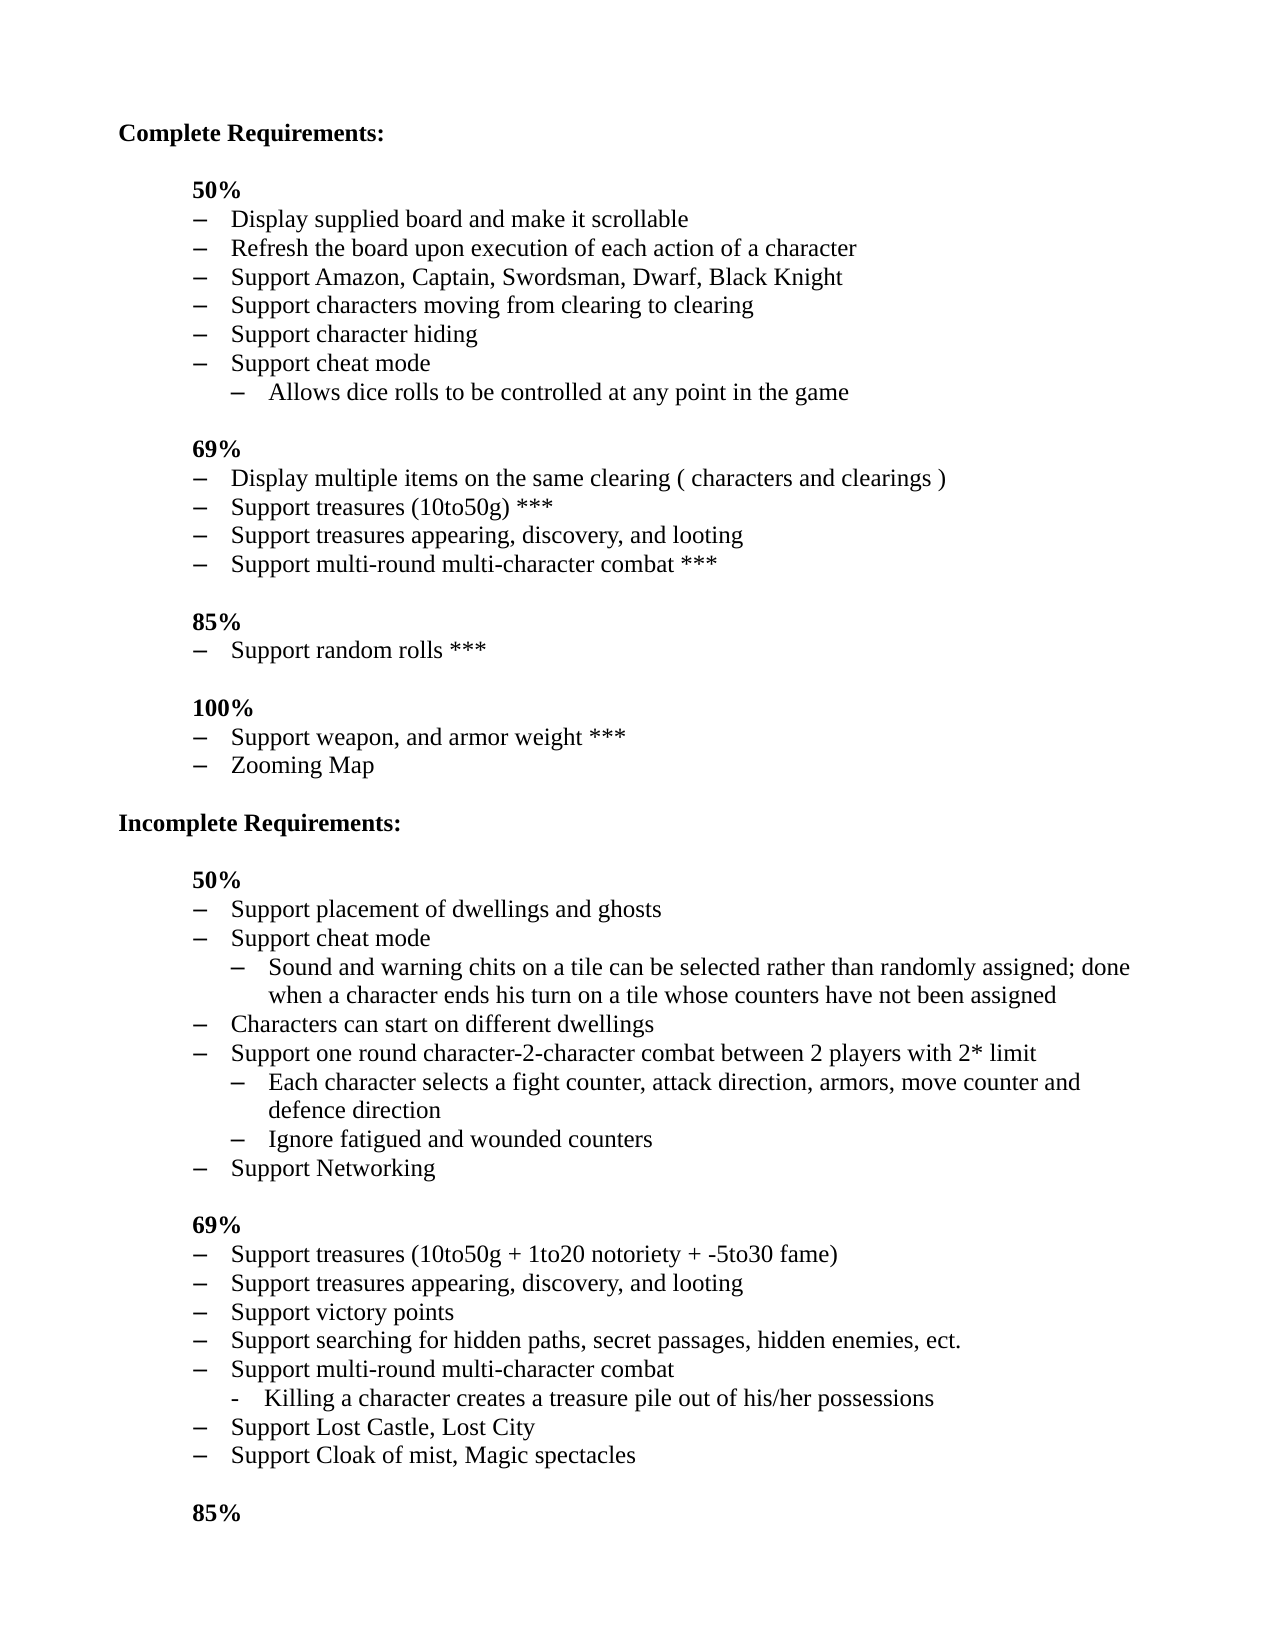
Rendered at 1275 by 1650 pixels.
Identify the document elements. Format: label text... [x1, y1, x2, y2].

list Support victory points [193, 1297, 1157, 1326]
list - Killing a character creates a treasure pile out of his/her possessions [193, 1383, 1157, 1412]
list Each character selects a fight counter, attack direction, armors, move counter and defence direction [231, 1067, 1157, 1124]
text 85% [118, 1498, 1157, 1527]
list Support character hiding [193, 319, 1157, 348]
list Support treasures (10to50g) *** [193, 492, 1157, 521]
text 50% [118, 866, 1157, 894]
text Complete Requirements: [118, 118, 1157, 147]
list Support treasures appearing, discovery, and looting [193, 521, 1157, 549]
list Support multi-round multi-character combat [193, 1354, 1157, 1383]
list Ignore fatigued and wounded counters [231, 1124, 1157, 1153]
text 69% [118, 1211, 1157, 1239]
list Support random rolls *** [193, 636, 1157, 664]
list Support Cloak of mist, Magic spectacles [193, 1441, 1157, 1469]
list Support weapon, and armor weight *** [193, 722, 1157, 751]
list Support treasures appearing, discovery, and looting [193, 1268, 1157, 1297]
list Sound and warning chits on a tile can be selected rather than randomly assigned; done when a character ends his turn on a tile whose counters have not been assigned [231, 952, 1157, 1009]
list Support treasures (10to50g + 1to20 notoriety + -5to30 fame) [193, 1239, 1157, 1268]
list Display multiple items on the same clearing ( characters and clearings ) [193, 463, 1157, 492]
list Allows dice rolls to be controlled at any point in the game [231, 377, 1157, 406]
list Support one round character-2-character combat between 2 players with 2* limit [193, 1038, 1157, 1067]
text 69% [118, 434, 1157, 463]
list Refresh the board upon execution of each action of a character [193, 233, 1157, 262]
text 50% [118, 176, 1157, 204]
list Support placement of dwellings and ghosts [193, 894, 1157, 923]
text Incomplete Requirements: [118, 808, 1157, 837]
list Display supplied board and make it scrollable [193, 204, 1157, 233]
list Support searching for hidden paths, secret passages, hidden enemies, ect. [193, 1326, 1157, 1354]
list Support cheat mode [193, 923, 1157, 952]
list Support Networking [193, 1153, 1157, 1182]
list Support characters moving from clearing to clearing [193, 291, 1157, 319]
list Support Lost Castle, Lost City [193, 1412, 1157, 1441]
list Characters can start on different dwellings [193, 1009, 1157, 1038]
list Support cheat mode [193, 348, 1157, 377]
list Support multi-round multi-character combat *** [193, 549, 1157, 578]
list Support Amazon, Captain, Swordsman, Dwarf, Black Knight [193, 262, 1157, 291]
text 85% [118, 607, 1157, 636]
text 100% [118, 693, 1157, 722]
list Zooming Map [193, 751, 1157, 779]
